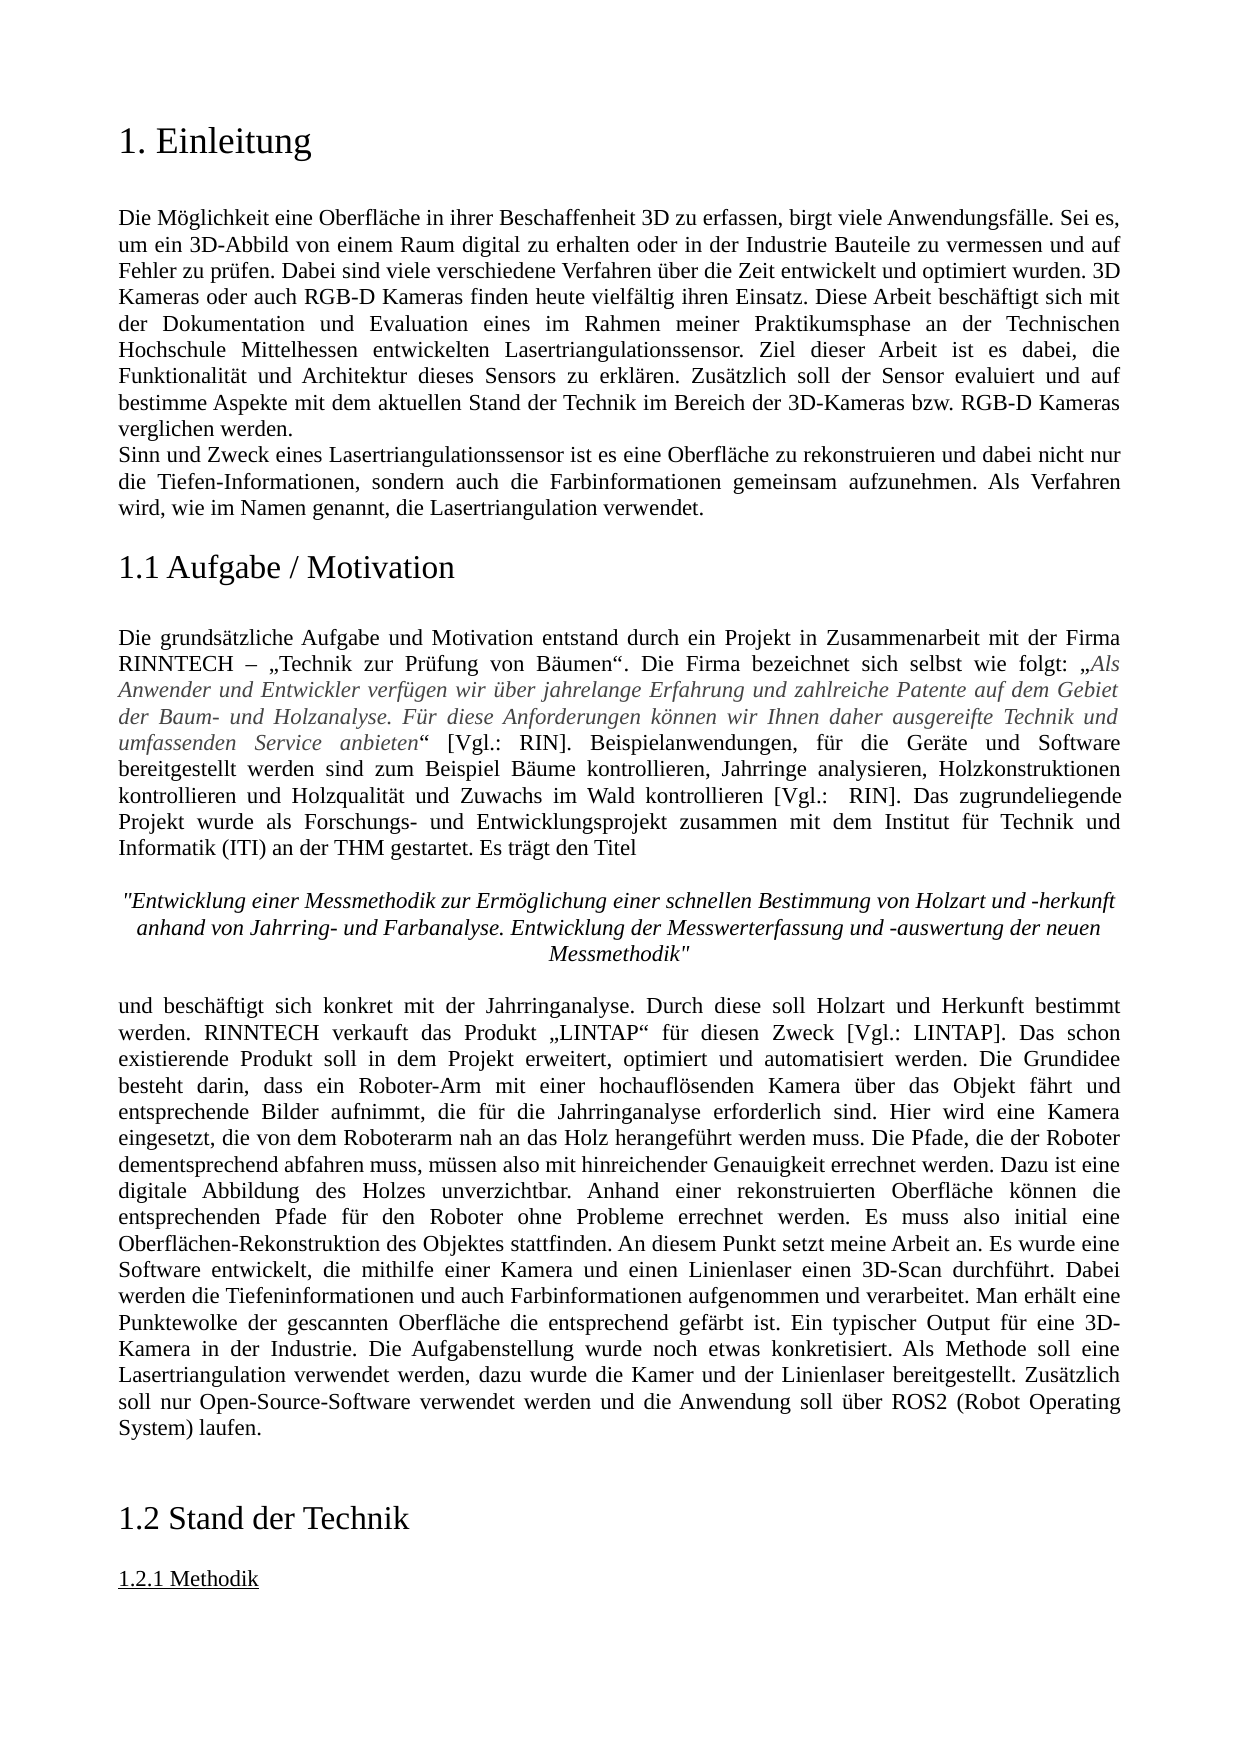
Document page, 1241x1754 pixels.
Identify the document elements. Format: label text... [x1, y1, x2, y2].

text Die Möglichkeit eine Oberfläche in ihrer Beschaffenheit 3D zu erfassen, birgt viele Anwendungsfälle. Sei es, um ein 3D-Abbild von einem Raum digital zu erhalten oder in der Industrie Bauteile zu vermessen und auf Fehler zu prüfen. Dabei sind viele verschiedene Verfahren über die Zeit entwickelt und optimiert wurden. 3D Kameras oder auch RGB-D Kameras finden heute vielfältig ihren Einsatz. Diese Arbeit beschäftigt sich mit der Dokumentation und Evaluation eines im Rahmen meiner Praktikumsphase an der Technischen Hochschule Mittelhessen entwickelten Lasertriangulationssensor. Ziel dieser Arbeit ist es dabei, die Funktionalität und Architektur dieses Sensors zu erklären. Zusätzlich soll der Sensor evaluiert und auf bestimme Aspekte mit dem aktuellen Stand der Technik im Bereich der 3D-Kameras bzw. RGB-D Kameras verglichen werden. [118, 204, 1122, 442]
text 1. Einleitung [118, 118, 1122, 161]
text 1.2 Stand der Technik [118, 1498, 1122, 1536]
text und beschäftigt sich konkret mit der Jahrringanalyse. Durch diese soll Holzart und Herkunft bestimmt werden. RINNTECH verkauft das Produkt „LINTAP“ für diesen Zweck [Vgl.: LINTAP]. Das schon existierende Produkt soll in dem Projekt erweitert, optimiert und automatisiert werden. Die Grundidee besteht darin, dass ein Roboter-Arm mit einer hochauflösenden Kamera über das Objekt fährt und entsprechende Bilder aufnimmt, die für die Jahrringanalyse erforderlich sind. Hier wird eine Kamera eingesetzt, die von dem Roboterarm nah an das Holz herangeführt werden muss. Die Pfade, die der Roboter dementsprechend abfahren muss, müssen also mit hinreichender Genauigkeit errechnet werden. Dazu ist eine digitale Abbildung des Holzes unverzichtbar. Anhand einer rekonstruierten Oberfläche können die entsprechenden Pfade für den Roboter ohne Probleme errechnet werden. Es muss also initial eine Oberflächen-Rekonstruktion des Objektes stattfinden. An diesem Punkt setzt meine Arbeit an. Es wurde eine Software entwickelt, die mithilfe einer Kamera und einen Linienlaser einen 3D-Scan durchführt. Dabei werden die Tiefeninformationen und auch Farbinformationen aufgenommen und verarbeitet. Man erhält eine Punktewolke der gescannten Oberfläche die entsprechend gefärbt ist. Ein typischer Output für eine 3D-Kamera in der Industrie. Die Aufgabenstellung wurde noch etwas konkretisiert. Als Methode soll eine Lasertriangulation verwendet werden, dazu wurde die Kamer und der Linienlaser bereitgestellt. Zusätzlich soll nur Open-Source-Software verwendet werden und die Anwendung soll über ROS2 (Robot Operating System) laufen. [118, 993, 1122, 1441]
text Sinn und Zweck eines Lasertriangulationssensor ist es eine Oberfläche zu rekonstruieren und dabei nicht nur die Tiefen-Informationen, sondern auch die Farbinformationen gemeinsam aufzunehmen. Als Verfahren wird, wie im Namen genannt, die Lasertriangulation verwendet. [118, 442, 1122, 521]
text 1.2.1 Methodik [118, 1565, 1122, 1592]
text "Entwicklung einer Messmethodik zur Ermöglichung einer schnellen Bestimmung von Holzart und -herkunft anhand von Jahrring- und Farbanalyse. Entwicklung der Messwerterfassung und -auswertung der neuen Messmethodik" [118, 887, 1122, 966]
text 1.1 Aufgabe / Motivation [118, 547, 1122, 585]
text Die grundsätzliche Aufgabe und Motivation entstand durch ein Projekt in Zusammenarbeit mit der Firma RINNTECH – „Technik zur Prüfung von Bäumen“. Die Firma bezeichnet sich selbst wie folgt: „Als Anwender und Entwickler verfügen wir über jahrelange Erfahrung und zahlreiche Patente auf dem Gebiet der Baum- und Holzanalyse. Für diese Anforderungen können wir Ihnen daher ausgereifte Technik und umfassenden Service anbieten“ [Vgl.: RIN]. Beispielanwendungen, für die Geräte und Software bereitgestellt werden sind zum Beispiel Bäume kontrollieren, Jahrringe analysieren, Holzkonstruktionen kontrollieren und Holzqualität und Zuwachs im Wald kontrollieren [Vgl.: RIN]. Das zugrundeliegende Projekt wurde als Forschungs- und Entwicklungsprojekt zusammen mit dem Institut für Technik und Informatik (ITI) an der THM gestartet. Es trägt den Titel [118, 624, 1122, 861]
